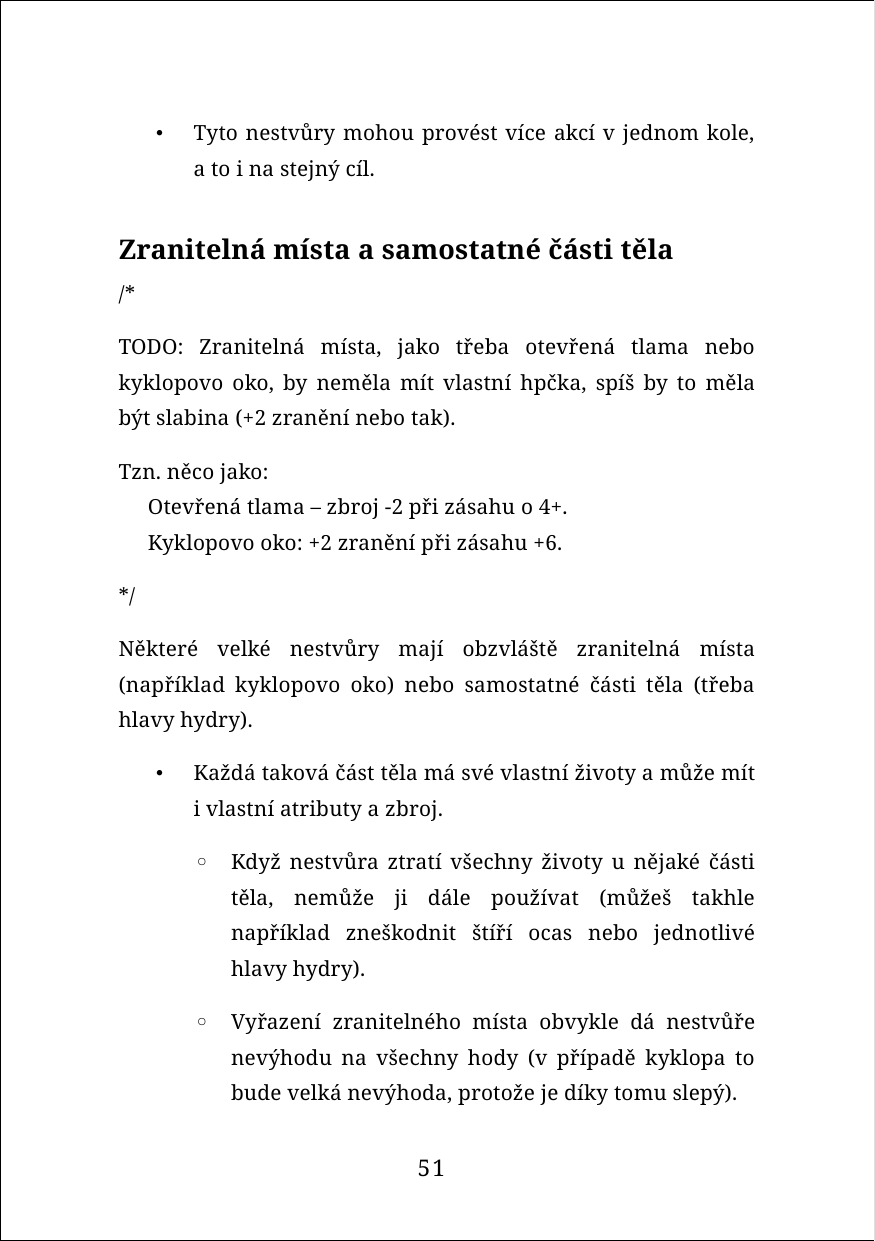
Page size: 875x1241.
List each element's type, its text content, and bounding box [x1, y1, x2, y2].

text /* [118, 279, 756, 308]
list Když nestvůra ztratí všechny životy u nějaké části těla, nemůže ji dále používat (můžeš takhle například zneškodnit štíří ocas nebo jednotlivé hlavy hydry). [193, 847, 756, 982]
subtitle Zranitelná místa a samostatné části těla [118, 231, 756, 267]
list Vyřazení zranitelného místa obvykle dá nestvůře nevýhodu na všechny hody (v případě kyklopa to bude velká nevýhoda, protože je díky tomu slepý). [193, 1007, 756, 1107]
text Některé velké nestvůry mají obzvláště zranitelná místa (například kyklopovo oko) nebo samostatné části těla (třeba hlavy hydry). [118, 634, 756, 734]
list Tyto nestvůry mohou provést více akcí v jednom kole, a to i na stejný cíl. [156, 118, 756, 182]
text Tzn. něco jako: Otevřená tlama – zbroj -2 při zásahu o 4+. Kyklopovo oko: +2 zranění při zásahu +6. [118, 457, 756, 556]
list Každá taková část těla má své vlastní životy a může mít i vlastní atributy a zbroj. [156, 758, 756, 822]
text */ [118, 581, 756, 609]
text TODO: Zranitelná místa, jako třeba otevřená tlama nebo kyklopovo oko, by neměla mít vlastní hpčka, spíš by to měla být slabina (+2 zranění nebo tak). [118, 332, 756, 432]
